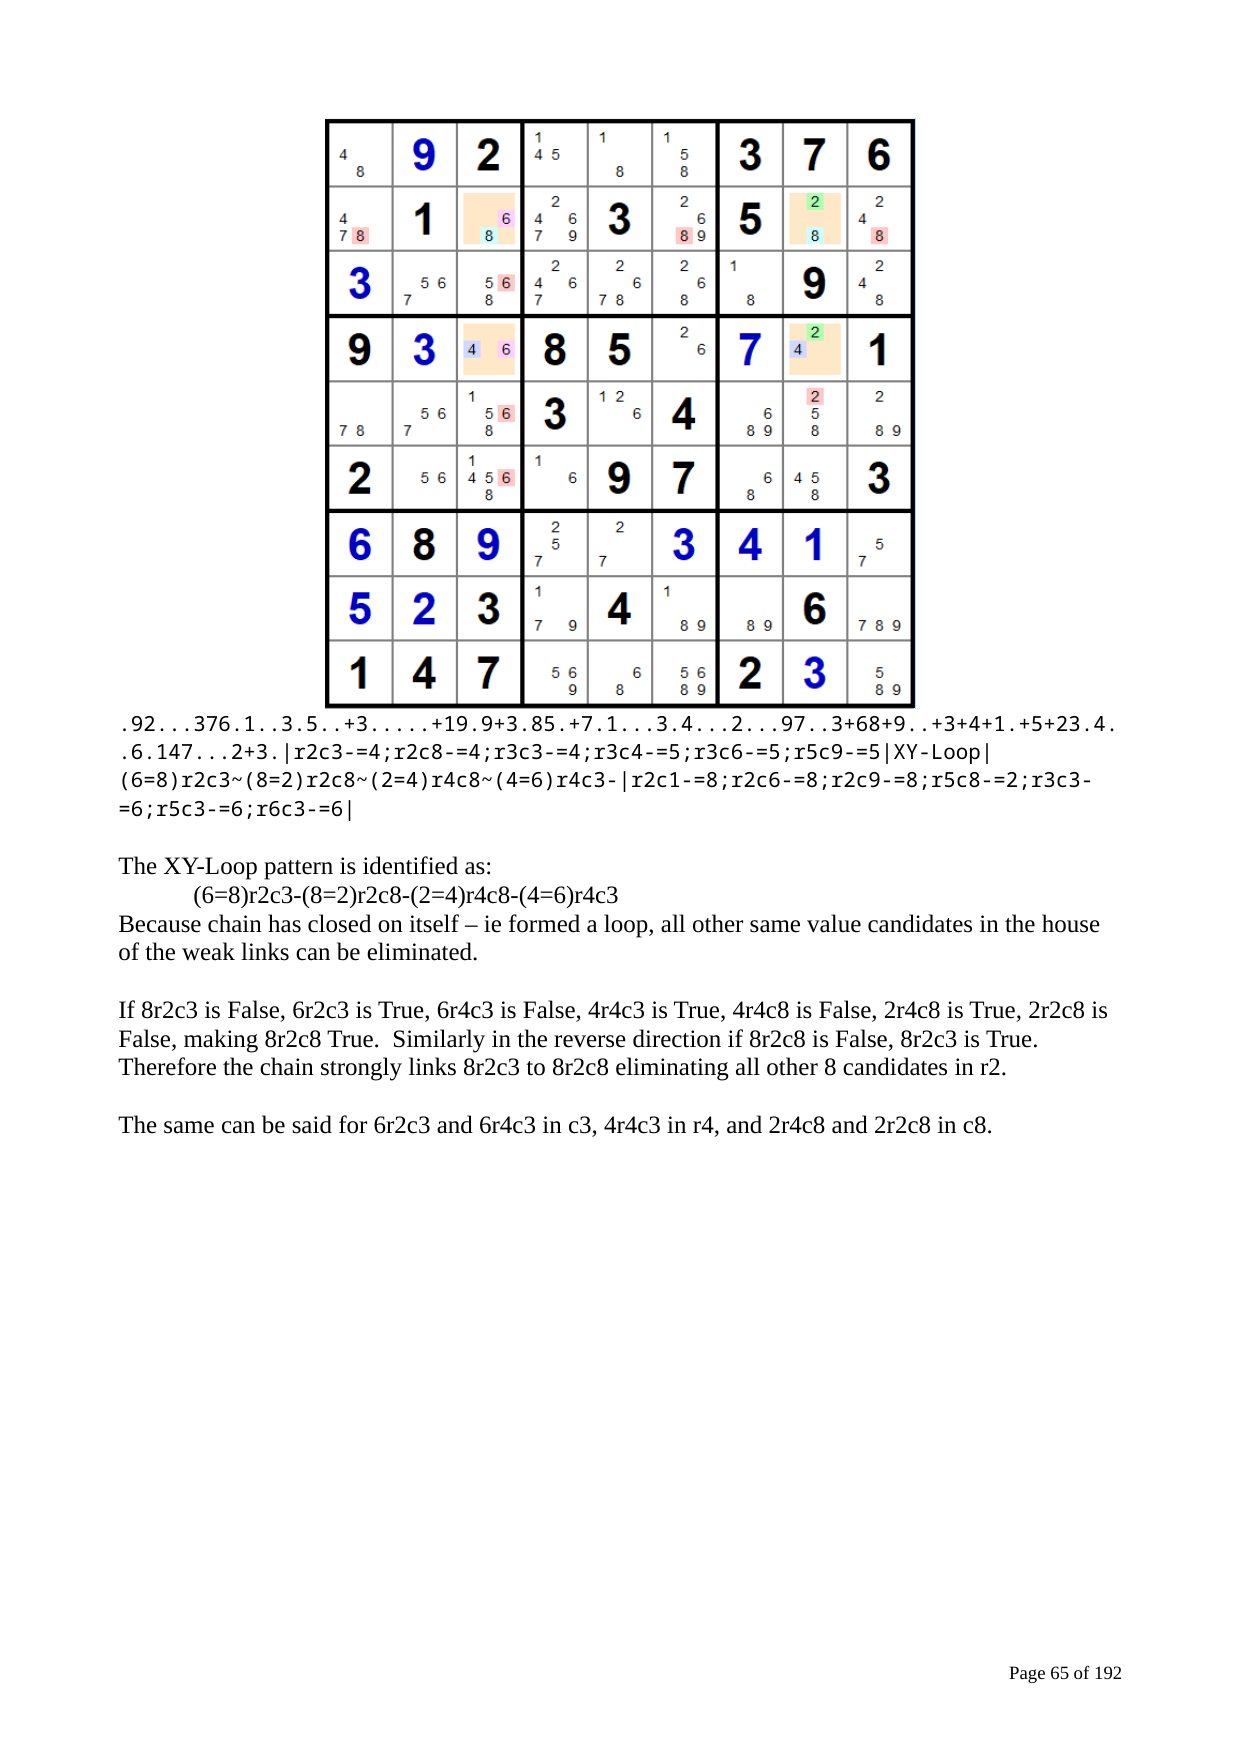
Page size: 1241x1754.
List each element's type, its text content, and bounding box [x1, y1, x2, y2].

text Because chain has closed on itself – ie formed a loop, all other same value candidates in the house of the weak links can be eliminated. [118, 909, 1122, 966]
text The XY-Loop pattern is identified as: [118, 851, 1122, 880]
picture [325, 118, 916, 709]
text The same can be said for 6r2c3 and 6r4c3 in c3, 4r4c3 in r4, and 2r4c8 and 2r2c8 in c8. [118, 1110, 1122, 1139]
text If 8r2c3 is False, 6r2c3 is True, 6r4c3 is False, 4r4c3 is True, 4r4c8 is False, 2r4c8 is True, 2r2c8 is False, making 8r2c8 True. Similarly in the reverse direction if 8r2c8 is False, 8r2c3 is True. Therefore the chain strongly links 8r2c3 to 8r2c8 eliminating all other 8 candidates in r2. [118, 995, 1122, 1081]
text (6=8)r2c3-(8=2)r2c8-(2=4)r4c8-(4=6)r4c3 [118, 880, 1122, 909]
text .92...376.1..3.5..+3.....+19.9+3.85.+7.1...3.4...2...97..3+68+9..+3+4+1.+5+23.4..6.147...2+3.|r2c3-=4;r2c8-=4;r3c3-=4;r3c4-=5;r3c6-=5;r5c9-=5|XY-Loop|(6=8)r2c3~(8=2)r2c8~(2=4)r4c8~(4=6)r4c3-|r2c1-=8;r2c6-=8;r2c9-=8;r5c8-=2;r3c3-=6;r5c3-=6;r6c3-=6| [118, 709, 1122, 822]
